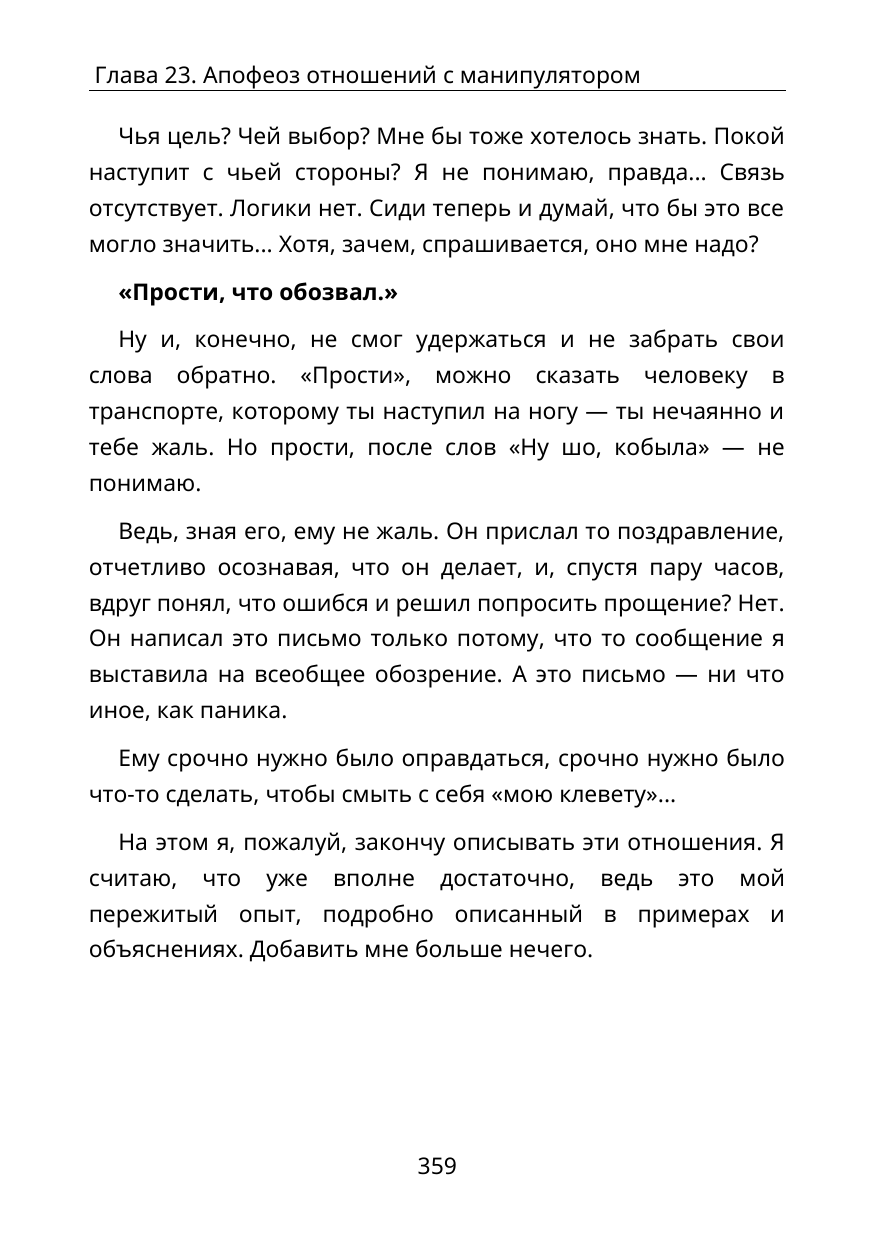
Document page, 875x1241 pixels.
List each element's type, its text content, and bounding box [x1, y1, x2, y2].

text «Прости, что обозвал.» [88, 275, 786, 307]
text На этом я, пожалуй, закончу описывать эти отношения. Я считаю, что уже вполне достаточно, ведь это мой пережитый опыт, подробно описанный в примерах и объяснениях. Добавить мне больше нечего. [88, 826, 786, 965]
text Ему срочно нужно было оправдаться, срочно нужно было что-то сделать, чтобы смыть с себя «мою клевету»... [88, 742, 786, 809]
text Ну и, конечно, не смог удержаться и не забрать свои слова обратно. «Прости», можно сказать человеку в транспорте, которому ты наступил на ногу — ты нечаянно и тебе жаль. Но прости, после слов «Ну шо, кобыла» — не понимаю. [88, 323, 786, 498]
text Ведь, зная его, ему не жаль. Он прислал то поздравление, отчетливо осознавая, что он делает, и, спустя пару часов, вдруг понял, что ошибся и решил попросить прощение? Нет. Он написал это письмо только потому, что то сообщение я выставила на всеобщее обозрение. А это письмо — ни что иное, как паника. [88, 514, 786, 726]
text Чья цель? Чей выбор? Мне бы тоже хотелось знать. Покой наступит с чьей стороны? Я не понимаю, правда... Связь отсутствует. Логики нет. Сиди теперь и думай, что бы это все могло значить... Хотя, зачем, спрашивается, оно мне надо? [88, 120, 786, 259]
